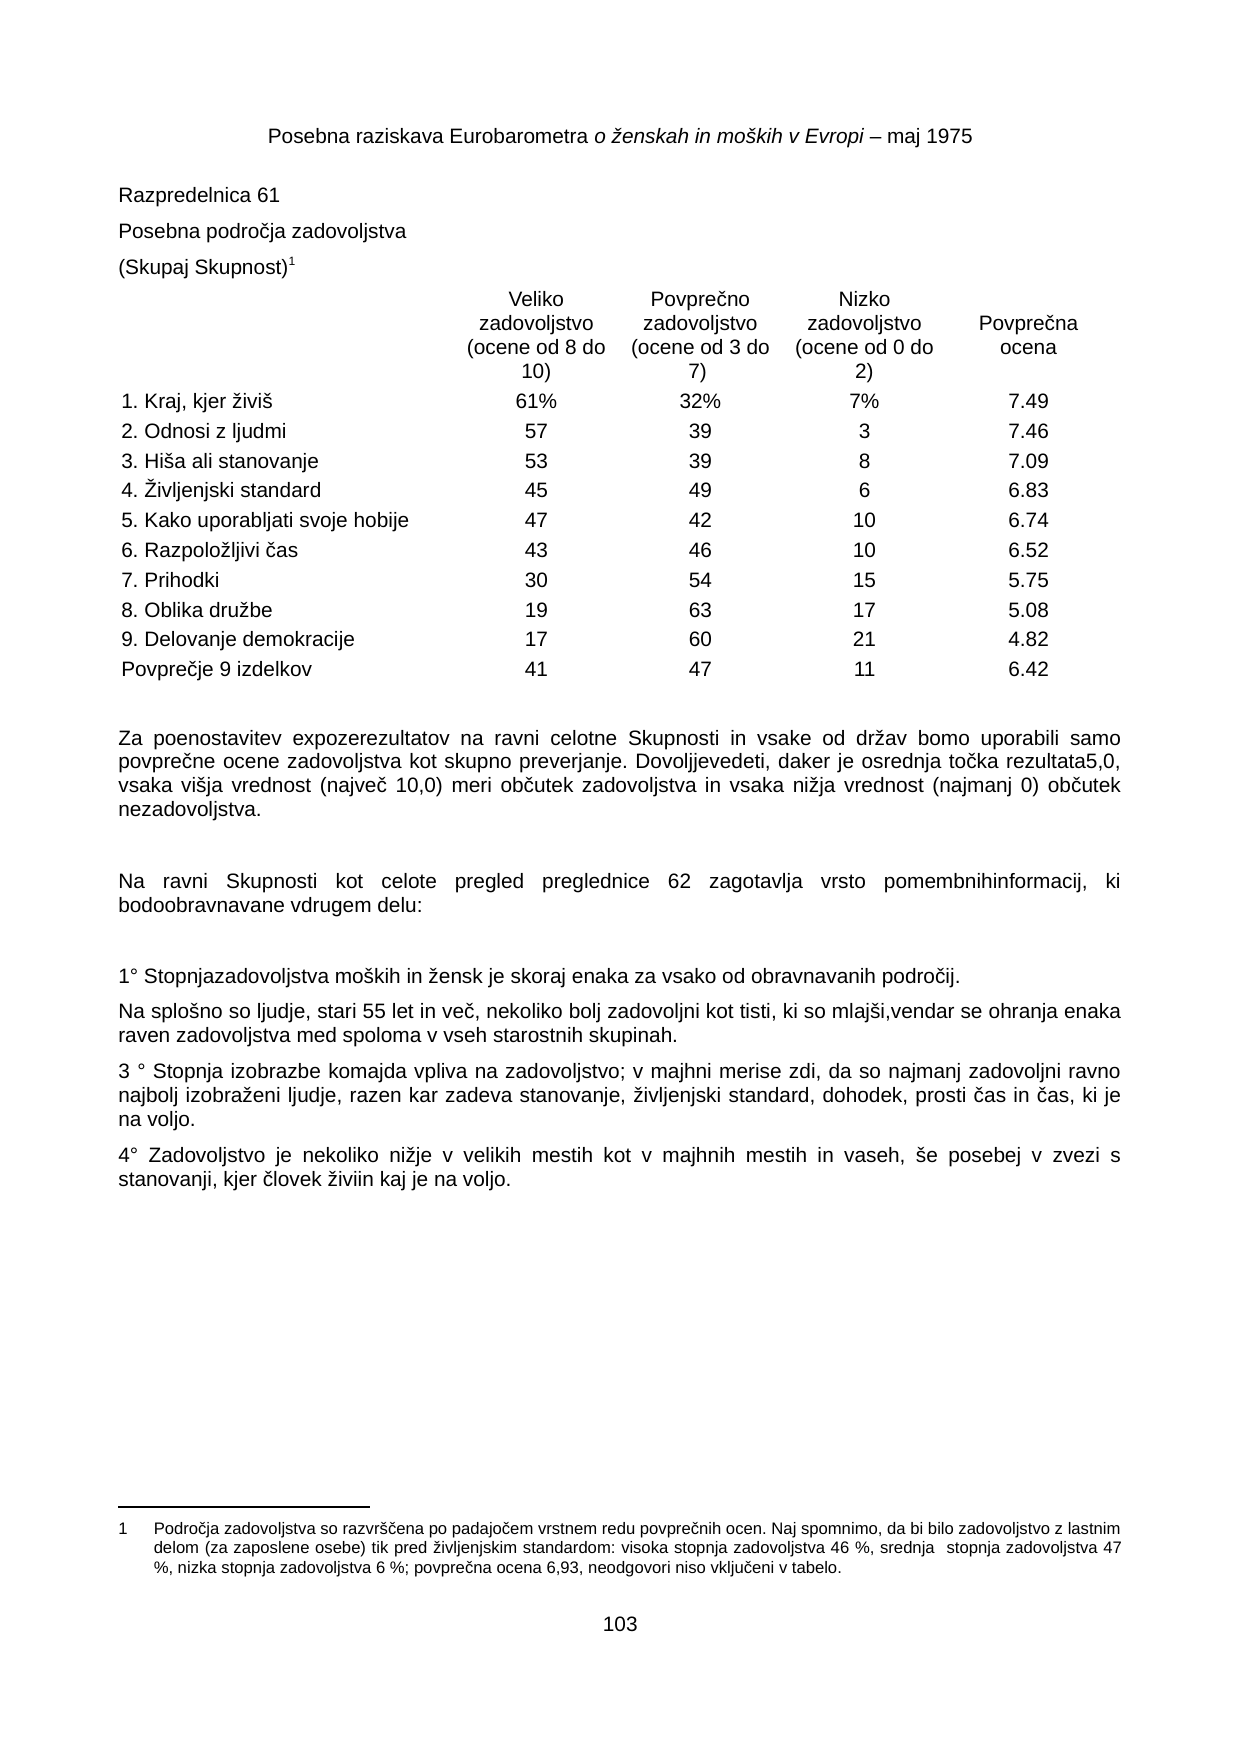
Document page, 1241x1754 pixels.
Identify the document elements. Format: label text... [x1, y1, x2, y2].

table_cell 7. Prihodki [118, 565, 454, 594]
table_cell 63 [618, 595, 782, 624]
table_cell 6,42 [946, 654, 1110, 684]
table_cell Povprečje 9 izdelkov [118, 654, 454, 684]
text 1° Stopnjazadovoljstva moških in žensk je skoraj enaka za vsako od obravnavanih področij. [118, 964, 1122, 988]
text Posebna področja zadovoljstva [118, 219, 1122, 243]
table_cell 7,09 [946, 446, 1110, 475]
table_cell 57 [454, 416, 618, 446]
table_cell 6,83 [946, 475, 1110, 505]
table_cell 19 [454, 595, 618, 624]
table_cell 5. Kako uporabljati svoje hobije [118, 505, 454, 535]
table_cell 32% [618, 386, 782, 416]
table_cell 7,49 [946, 386, 1110, 416]
text 3 ° Stopnja izobrazbe komajda vpliva na zadovoljstvo; v majhni merise zdi, da so najmanj zadovoljni ravno najbolj izobraženi ljudje, razen kar zadeva stanovanje, življenjski standard, dohodek, prosti čas in čas, ki je na voljo. [118, 1059, 1122, 1131]
table_cell 30 [454, 565, 618, 594]
table_cell 7% [782, 386, 946, 416]
table_cell 45 [454, 475, 618, 505]
table_cell 47 [618, 654, 782, 684]
table_header Veliko zadovoljstvo (ocene od 8 do 10) [454, 284, 618, 386]
table_cell 39 [618, 446, 782, 475]
table_header Povprečno zadovoljstvo (ocene od 3 do 7) [618, 284, 782, 386]
table_cell 10 [782, 535, 946, 565]
table_cell 6,74 [946, 505, 1110, 535]
table_cell 10 [782, 505, 946, 535]
table_cell 17 [454, 624, 618, 654]
table_cell 6 [782, 475, 946, 505]
table_cell 60 [618, 624, 782, 654]
table_cell 47 [454, 505, 618, 535]
table_cell 42 [618, 505, 782, 535]
table_cell 17 [782, 595, 946, 624]
table_cell 5,08 [946, 595, 1110, 624]
table_cell 3 [782, 416, 946, 446]
table_cell 15 [782, 565, 946, 594]
table_cell 2. Odnosi z ljudmi [118, 416, 454, 446]
table_cell 4. Življenjski standard [118, 475, 454, 505]
table_cell 5,75 [946, 565, 1110, 594]
table_cell 39 [618, 416, 782, 446]
table_cell 21 [782, 624, 946, 654]
table_cell 9. Delovanje demokracije [118, 624, 454, 654]
table_cell 7,46 [946, 416, 1110, 446]
text Razpredelnica 61 [118, 183, 1122, 207]
text Za poenostavitev expozerezultatov na ravni celotne Skupnosti in vsake od držav bomo uporabili samo povprečne ocene zadovoljstva kot skupno preverjanje. Dovoljjevedeti, daker je osrednja točka rezultata5,0, vsaka višja vrednost (največ 10,0) meri občutek zadovoljstva in vsaka nižja vrednost (najmanj 0) občutek nezadovoljstva. [118, 725, 1122, 821]
table_cell 8. Oblika družbe [118, 595, 454, 624]
table_header Nizko zadovoljstvo (ocene od 0 do 2) [782, 284, 946, 386]
table_cell 3. Hiša ali stanovanje [118, 446, 454, 475]
text (Skupaj Skupnost) [118, 254, 1122, 278]
table_cell 41 [454, 654, 618, 684]
text Na ravni Skupnosti kot celote pregled preglednice 62 zagotavlja vrsto pomembnihinformacij, ki bodoobravnavane vdrugem delu: [118, 868, 1122, 916]
table_cell 8 [782, 446, 946, 475]
table_header Povprečna ocena [946, 284, 1110, 386]
table_cell 4,82 [946, 624, 1110, 654]
text 4° Zadovoljstvo je nekoliko nižje v velikih mestih kot v majhnih mestih in vaseh, še posebej v zvezi s stanovanji, kjer človek živiin kaj je na voljo. [118, 1142, 1122, 1190]
table_cell 6. Razpoložljivi čas [118, 535, 454, 565]
table_cell 43 [454, 535, 618, 565]
text Področja zadovoljstva so razvrščena po padajočem vrstnem redu povprečnih ocen. Naj spomnimo, da bi bilo zadovoljstvo z lastnim delom (za zaposlene osebe) tik pred življenjskim standardom: visoka stopnja zadovoljstva 46 %, srednja stopnja zadovoljstva 47 %, nizka stopnja zadovoljstva 6 %; povprečna ocena 6,93, neodgovori niso vključeni v tabelo. [118, 1519, 1122, 1577]
table_cell 49 [618, 475, 782, 505]
table_header [118, 284, 454, 386]
table_cell 54 [618, 565, 782, 594]
table_cell 1. Kraj, kjer živiš [118, 386, 454, 416]
table_cell 6,52 [946, 535, 1110, 565]
table_cell 61% [454, 386, 618, 416]
table_cell 53 [454, 446, 618, 475]
table_cell 11 [782, 654, 946, 684]
text Na splošno so ljudje, stari 55 let in več, nekoliko bolj zadovoljni kot tisti, ki so mlajši,vendar se ohranja enaka raven zadovoljstva med spoloma v vseh starostnih skupinah. [118, 999, 1122, 1047]
table_cell 46 [618, 535, 782, 565]
